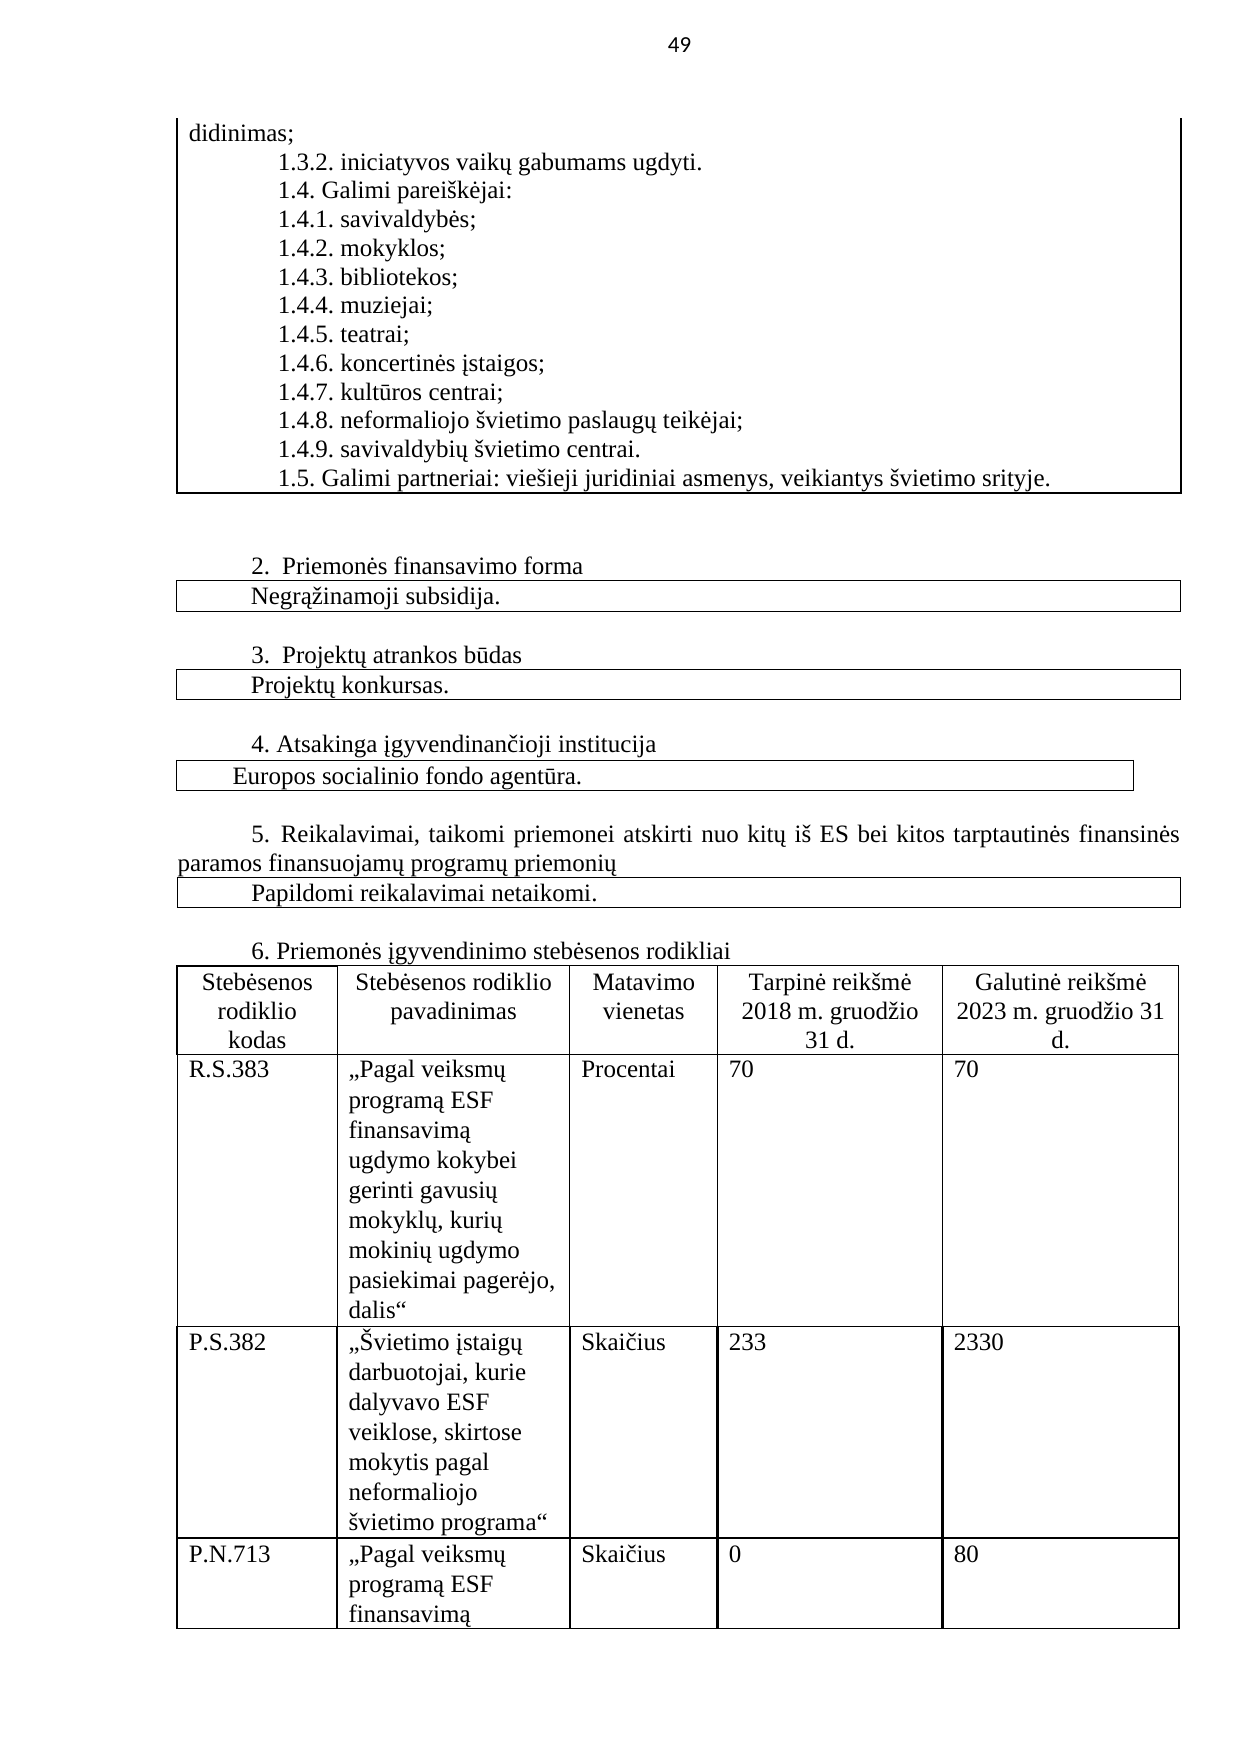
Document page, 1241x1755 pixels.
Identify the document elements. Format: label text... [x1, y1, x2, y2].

table_cell 0 [719, 1539, 941, 1628]
table_cell Skaičius [571, 1327, 716, 1537]
table_header Projektų konkursas. [177, 670, 1180, 699]
table_header Tarpinė reikšmė 2018 m. gruodžio 31 d. [718, 966, 942, 1053]
table_cell 1.5. Galimi partneriai: viešieji juridiniai asmenys, veikiantys švietimo srityje. [178, 463, 1180, 492]
table_cell „Pagal veiksmų programą ESF finansavimą [338, 1539, 569, 1628]
table_cell 70 [943, 1055, 1178, 1326]
table_cell didinimas; 1.3.2. iniciatyvos vaikų gabumams ugdyti. [178, 118, 1180, 176]
text 6. Priemonės įgyvendinimo stebėsenos rodikliai [251, 936, 1181, 965]
table_header Negrąžinamoji subsidija. [177, 581, 1180, 611]
table_cell Procentai [570, 1055, 717, 1326]
table_cell 233 [719, 1327, 941, 1537]
table_cell 2330 [944, 1327, 1178, 1537]
table_cell 70 [718, 1055, 942, 1326]
table_header Europos socialinio fondo agentūra. [177, 761, 1133, 789]
text 2. Priemonės finansavimo forma [251, 551, 1181, 580]
table_cell 80 [944, 1539, 1178, 1628]
table_header Stebėsenos rodiklio pavadinimas [338, 966, 569, 1053]
table_header Papildomi reikalavimai netaikomi. [178, 878, 1180, 907]
table_cell „Pagal veiksmų programą ESF finansavimą ugdymo kokybei gerinti gavusių mokyklų, kurių mokinių ugdymo pasiekimai pagerėjo, dalis“ [338, 1055, 569, 1326]
table_cell 1.4. Galimi pareiškėjai: 1.4.1. savivaldybės; 1.4.2. mokyklos; 1.4.3. bibliotekos; 1.4.4. muziejai; 1.4.5. teatrai; 1.4.6. koncertinės įstaigos; 1.4.7. kultūros centrai; 1.4.8. neformaliojo švietimo paslaugų teikėjai; 1.4.9. savivaldybių švietimo centrai. [178, 176, 1180, 463]
table_cell „Švietimo įstaigų darbuotojai, kurie dalyvavo ESF veiklose, skirtose mokytis pagal neformaliojo švietimo programa“ [338, 1327, 569, 1537]
table_cell Skaičius [571, 1539, 716, 1628]
text 5. Reikalavimai, taikomi priemonei atskirti nuo kitų iš ES bei kitos tarptautinės finansinės paramos finansuojamų programų priemonių [177, 819, 1181, 877]
table_cell R.S.383 [178, 1055, 337, 1326]
text 3. Projektų atrankos būdas [251, 640, 1181, 669]
table_cell P.N.713 [178, 1539, 336, 1628]
table_header Matavimo vienetas [570, 966, 717, 1053]
table_header Stebėsenos rodiklio kodas [178, 967, 337, 1053]
table_cell P.S.382 [178, 1327, 336, 1537]
text 4. Atsakinga įgyvendinančioji institucija [251, 729, 1181, 757]
table_header Galutinė reikšmė 2023 m. gruodžio 31 d. [943, 966, 1178, 1053]
